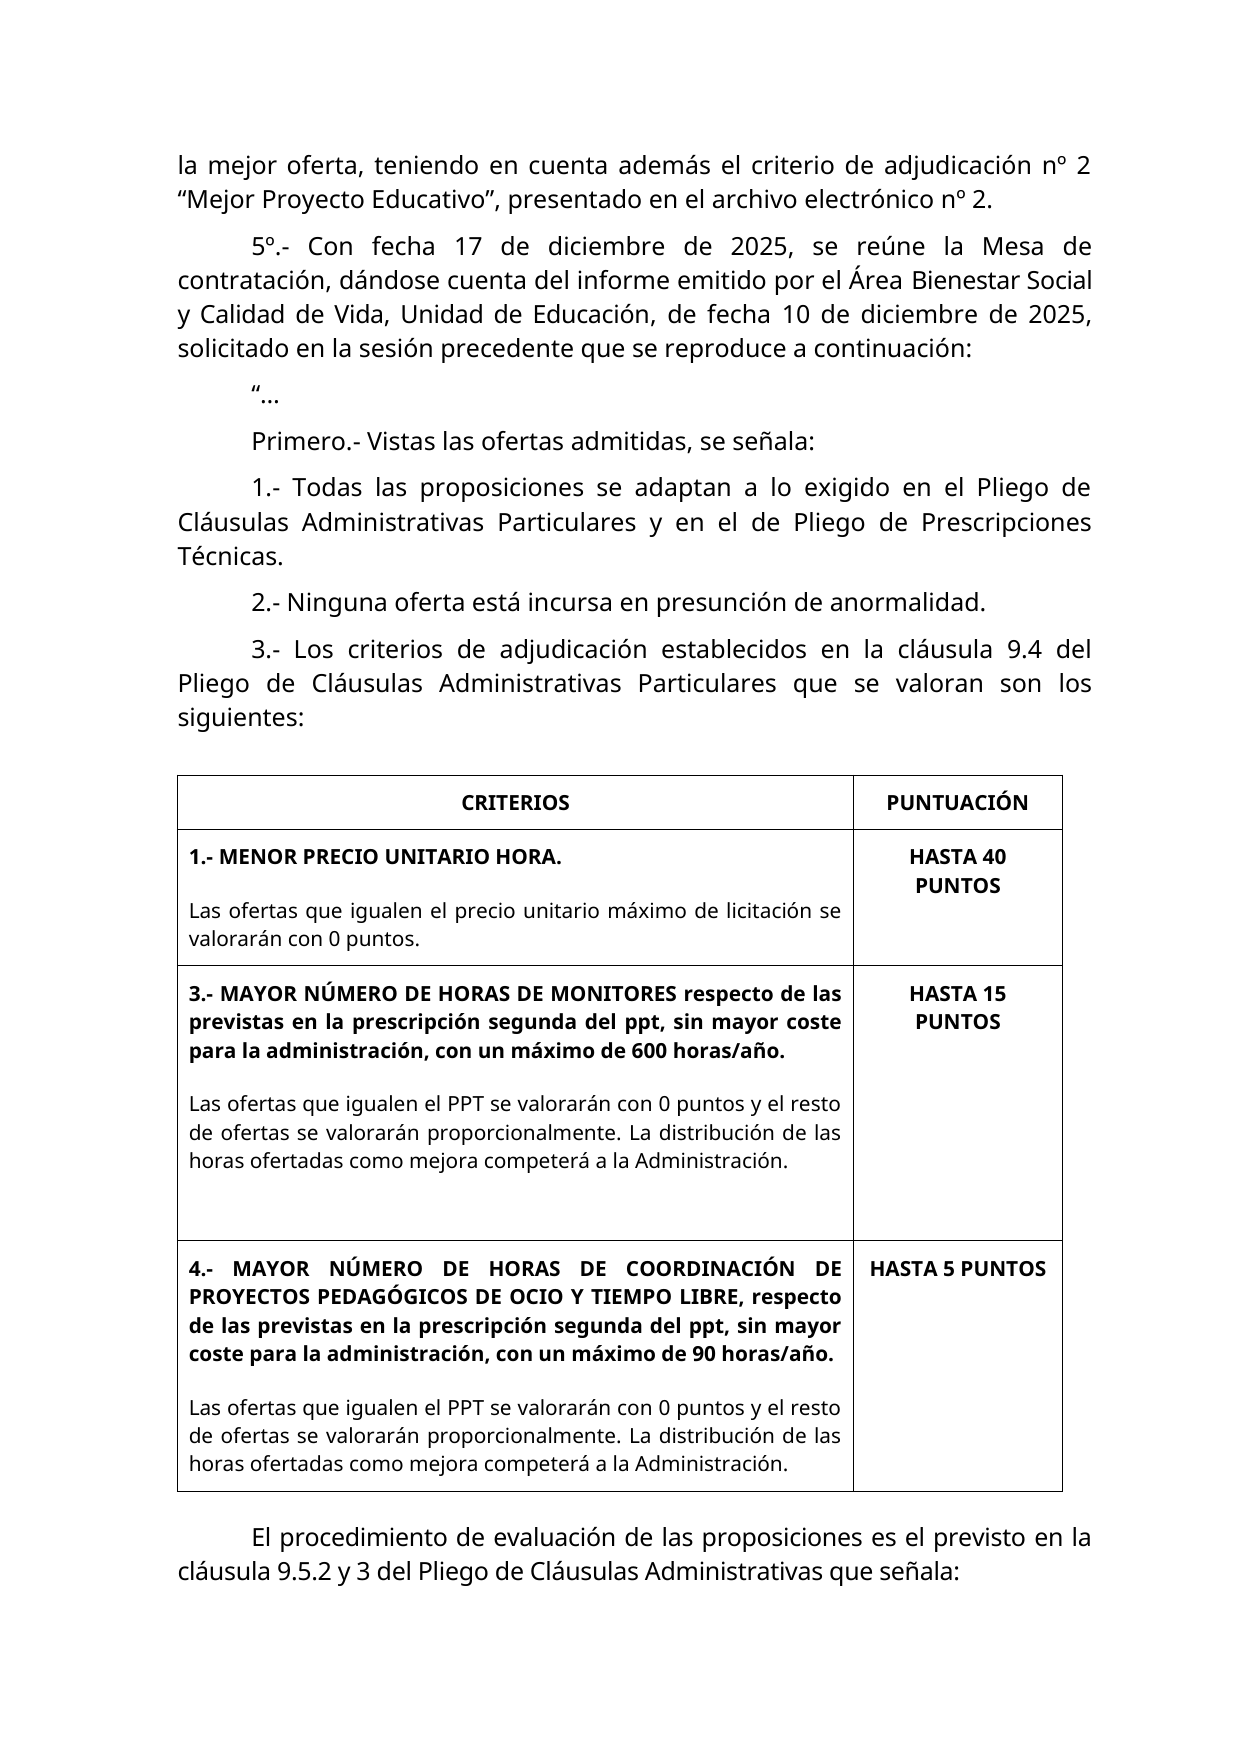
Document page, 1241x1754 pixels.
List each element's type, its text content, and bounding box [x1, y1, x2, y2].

table_cell HASTA 40 PUNTOS [854, 830, 1062, 965]
text la mejor oferta, teniendo en cuenta además el criterio de adjudicación nº 2 “Mejor Proyecto Educativo”, presentado en el archivo electrónico nº 2. [177, 148, 1093, 216]
table_cell 1.- MENOR PRECIO UNITARIO HORA. Las ofertas que igualen el precio unitario máximo de licitación se valorarán con 0 puntos. [178, 830, 853, 965]
text 2.- Ninguna oferta está incursa en presunción de anormalidad. [177, 585, 1093, 619]
table_cell HASTA 5 PUNTOS [854, 1241, 1062, 1491]
text El procedimiento de evaluación de las proposiciones es el previsto en la cláusula 9.5.2 y 3 del Pliego de Cláusulas Administrativas que señala: [177, 1520, 1093, 1588]
text Primero.- Vistas las ofertas admitidas, se señala: [177, 423, 1093, 458]
text 5º.- Con fecha 17 de diciembre de 2025, se reúne la Mesa de contratación, dándose cuenta del informe emitido por el Área Bienestar Social y Calidad de Vida, Unidad de Educación, de fecha 10 de diciembre de 2025, solicitado en la sesión precedente que se reproduce a continuación: [177, 228, 1093, 364]
table_cell 4.- MAYOR NÚMERO DE HORAS DE COORDINACIÓN DE PROYECTOS PEDAGÓGICOS DE OCIO Y TIEMPO LIBRE, respecto de las previstas en la prescripción segunda del ppt, sin mayor coste para la administración, con un máximo de 90 horas/año. Las ofertas que igualen el PPT se valorarán con 0 puntos y el resto de ofertas se valorarán proporcionalmente. La distribución de las horas ofertadas como mejora competerá a la Administración. [178, 1241, 853, 1491]
text “… [177, 377, 1093, 411]
table_header CRITERIOS [178, 776, 853, 829]
text 1.- Todas las proposiciones se adaptan a lo exigido en el Pliego de Cláusulas Administrativas Particulares y en el de Pliego de Prescripciones Técnicas. [177, 470, 1093, 572]
text 3.- Los criterios de adjudicación establecidos en la cláusula 9.4 del Pliego de Cláusulas Administrativas Particulares que se valoran son los siguientes: [177, 631, 1093, 733]
table_cell HASTA 15 PUNTOS [854, 966, 1062, 1240]
table_cell 3.- MAYOR NÚMERO DE HORAS DE MONITORES respecto de las previstas en la prescripción segunda del ppt, sin mayor coste para la administración, con un máximo de 600 horas/año. Las ofertas que igualen el PPT se valorarán con 0 puntos y el resto de ofertas se valorarán proporcionalmente. La distribución de las horas ofertadas como mejora competerá a la Administración. [178, 966, 853, 1240]
table_header PUNTUACIÓN [854, 776, 1062, 829]
